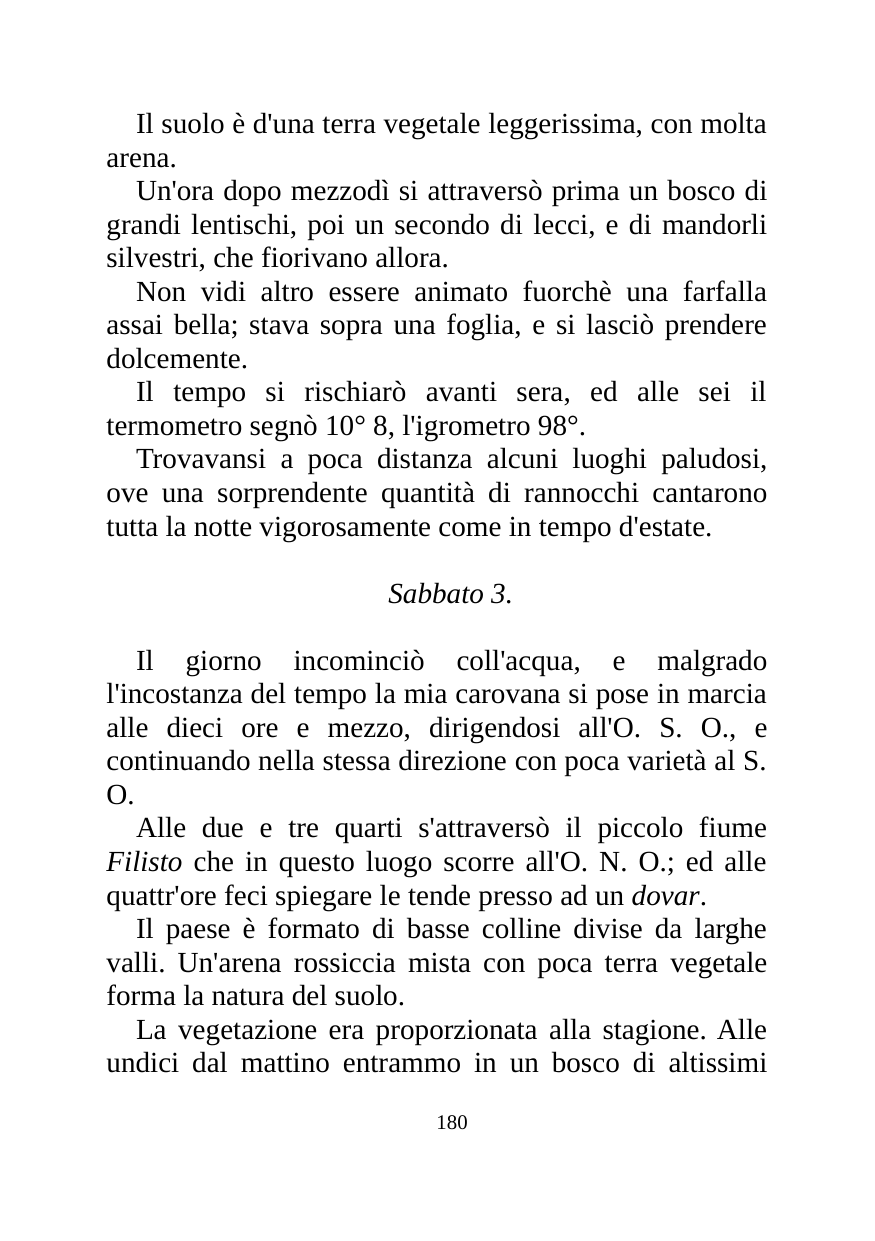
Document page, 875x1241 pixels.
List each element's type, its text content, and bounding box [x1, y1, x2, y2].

text Il paese è formato di basse colline divise da larghe valli. Un'arena rossiccia mista con poca terra vegetale forma la natura del suolo. [106, 911, 768, 1012]
text Sabbato 3. [106, 576, 768, 609]
text Alle due e tre quarti s'attraversò il piccolo fiume Filisto che in questo luogo scorre all'O. N. O.; ed alle quattr'ore feci spiegare le tende presso ad un dovar. [106, 811, 768, 911]
text Trovavansi a poca distanza alcuni luoghi paludosi, ove una sorprendente quantità di rannocchi cantarono tutta la notte vigorosamente come in tempo d'estate. [106, 442, 768, 542]
text Il giorno incominciò coll'acqua, e malgrado l'incostanza del tempo la mia carovana si pose in marcia alle dieci ore e mezzo, dirigendosi all'O. S. O., e continuando nella stessa direzione con poca varietà al S. O. [106, 643, 768, 811]
text Un'ora dopo mezzodì si attraversò prima un bosco di grandi lentischi, poi un secondo di lecci, e di mandorli silvestri, che fiorivano allora. [106, 173, 768, 274]
text Non vidi altro essere animato fuorchè una farfalla assai bella; stava sopra una foglia, e si lasciò prendere dolcemente. [106, 274, 768, 374]
text Il tempo si rischiarò avanti sera, ed alle sei il termometro segnò 10° 8, l'igrometro 98°. [106, 374, 768, 442]
text La vegetazione era proporzionata alla stagione. Alle undici dal mattino entrammo in un bosco di altissimi [106, 1012, 768, 1079]
text Il suolo è d'una terra vegetale leggerissima, con molta arena. [106, 106, 768, 173]
